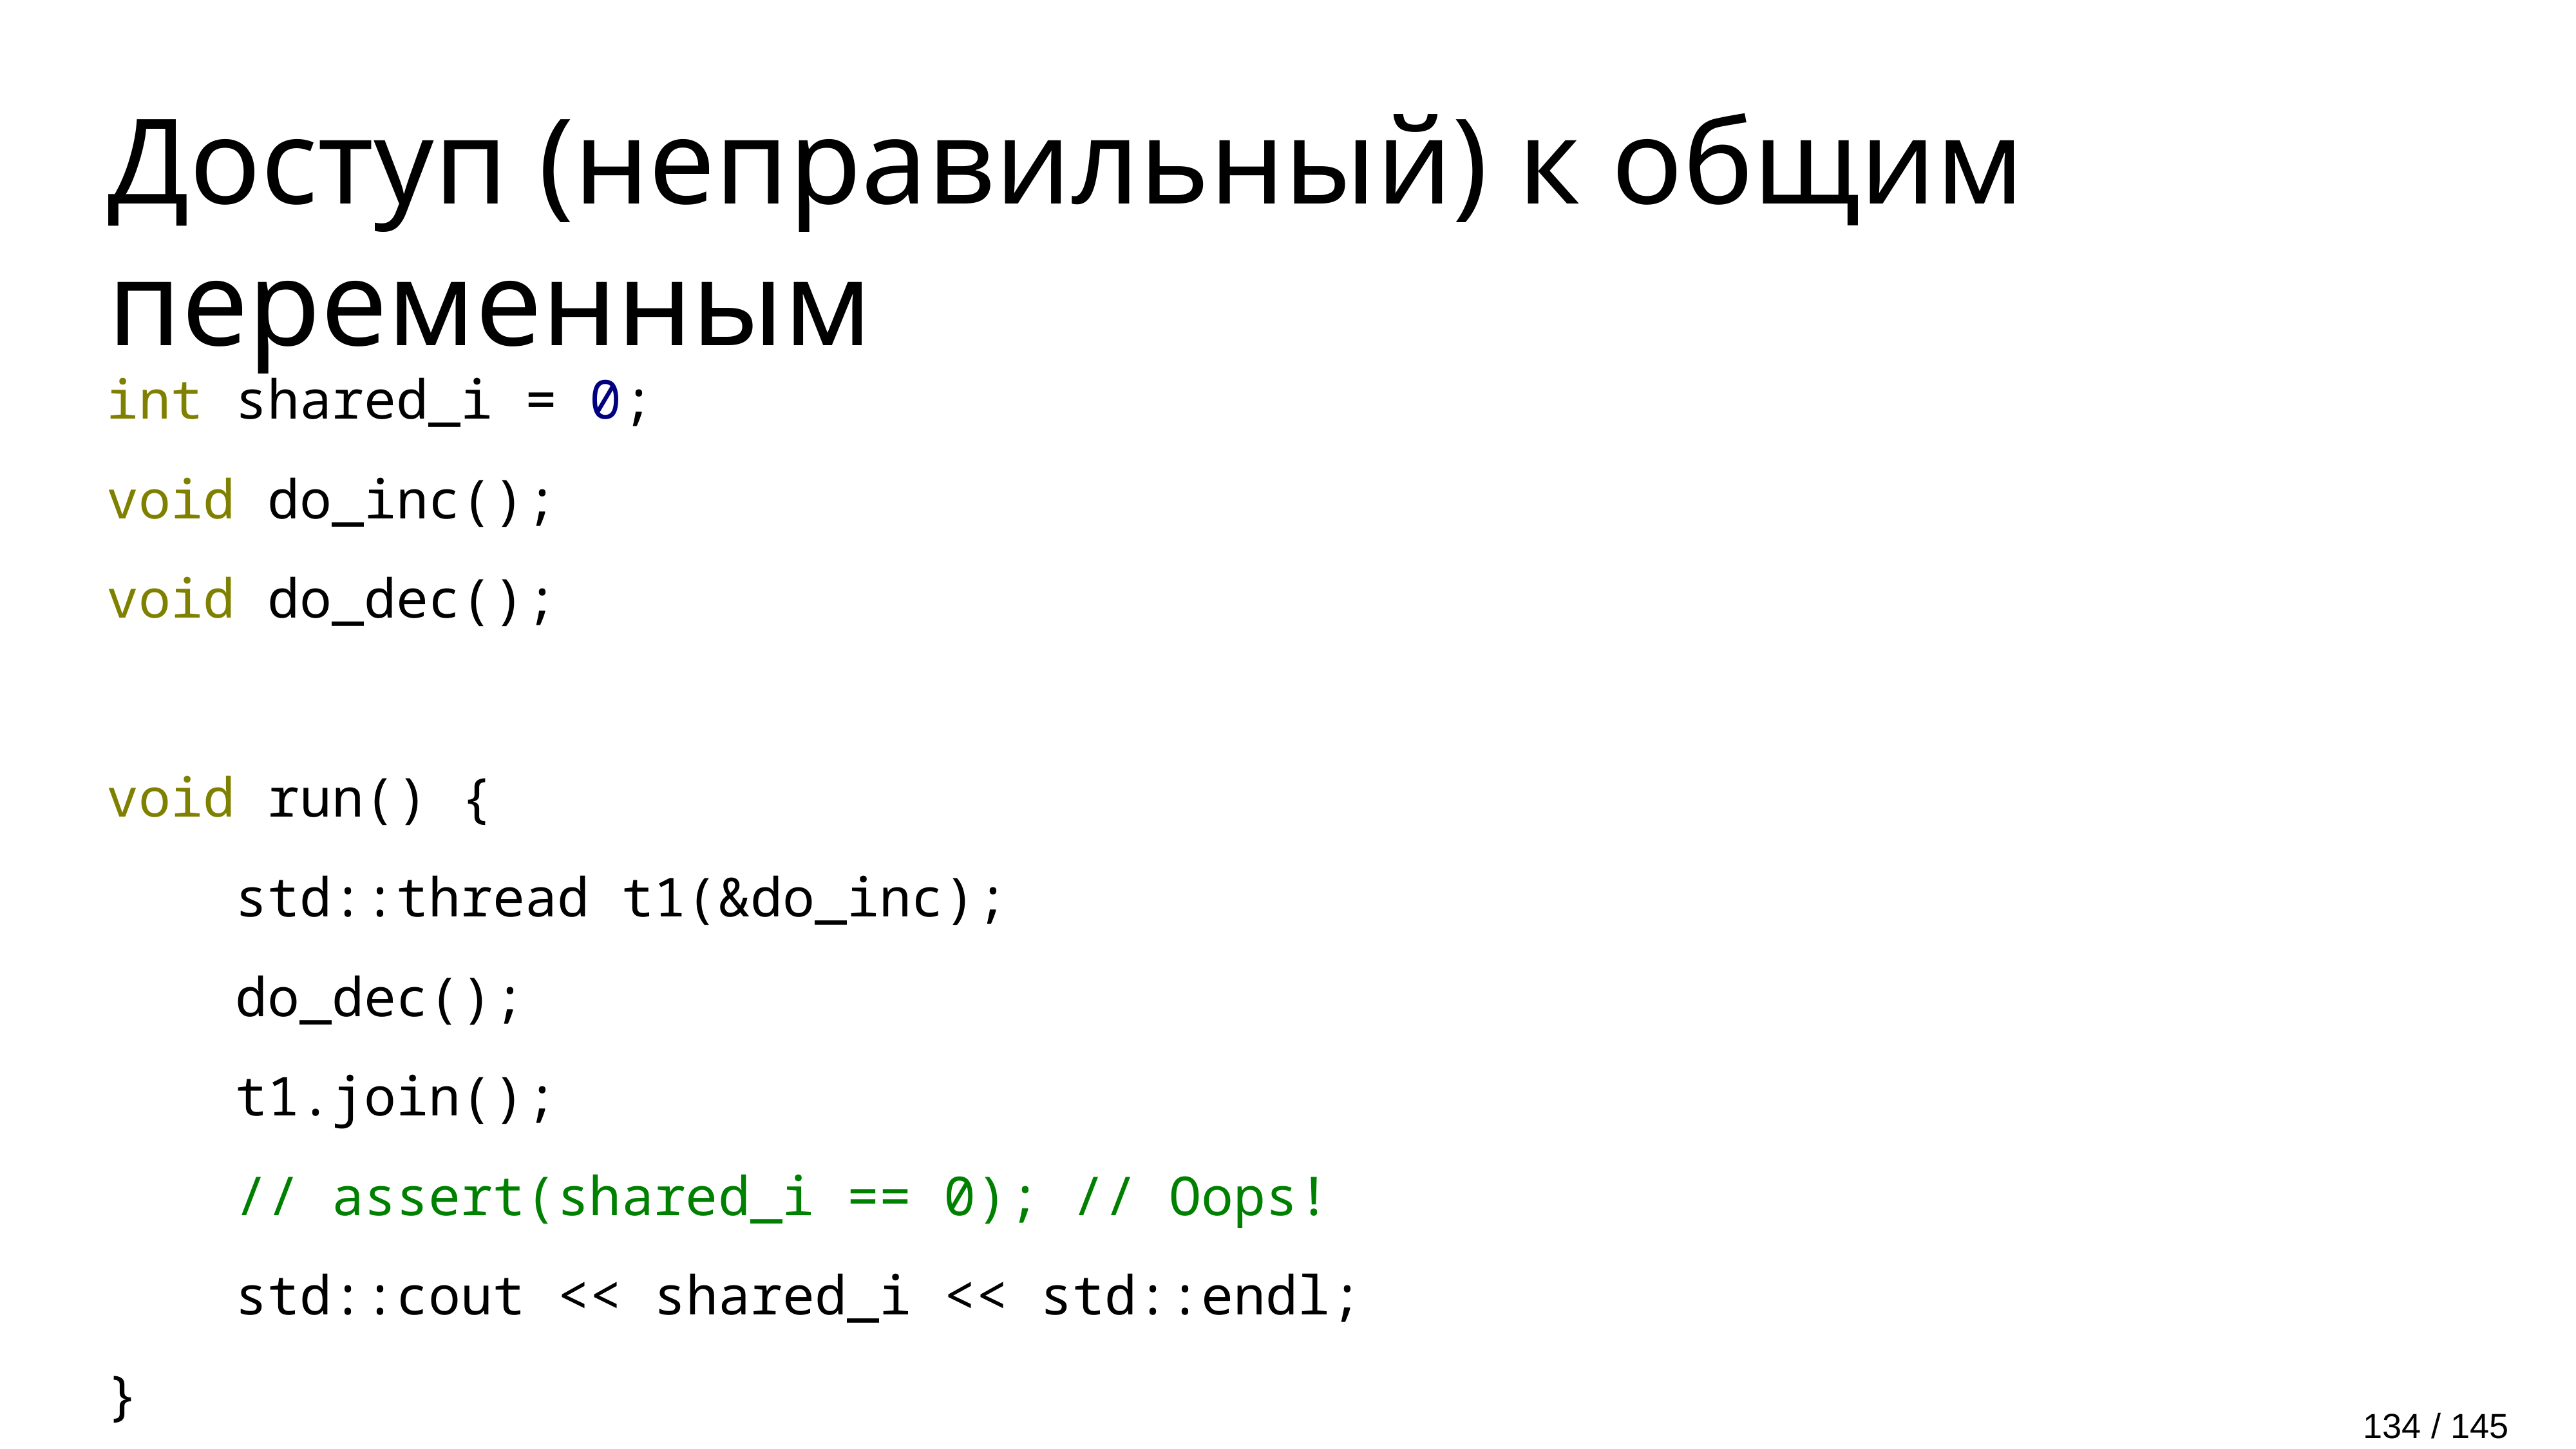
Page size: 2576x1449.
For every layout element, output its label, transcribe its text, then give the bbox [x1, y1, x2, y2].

list int shared_i = 0; void do_inc(); void do_dec(); void run() { std::thread t1(&do_inc); do_dec(); t1.join(); // assert(shared_i == 0); // Oops! std::cout << shared_i << std::endl; } [0, 299, 2576, 1449]
title Доступ (неправильный) к общим переменным [108, 80, 2468, 242]
